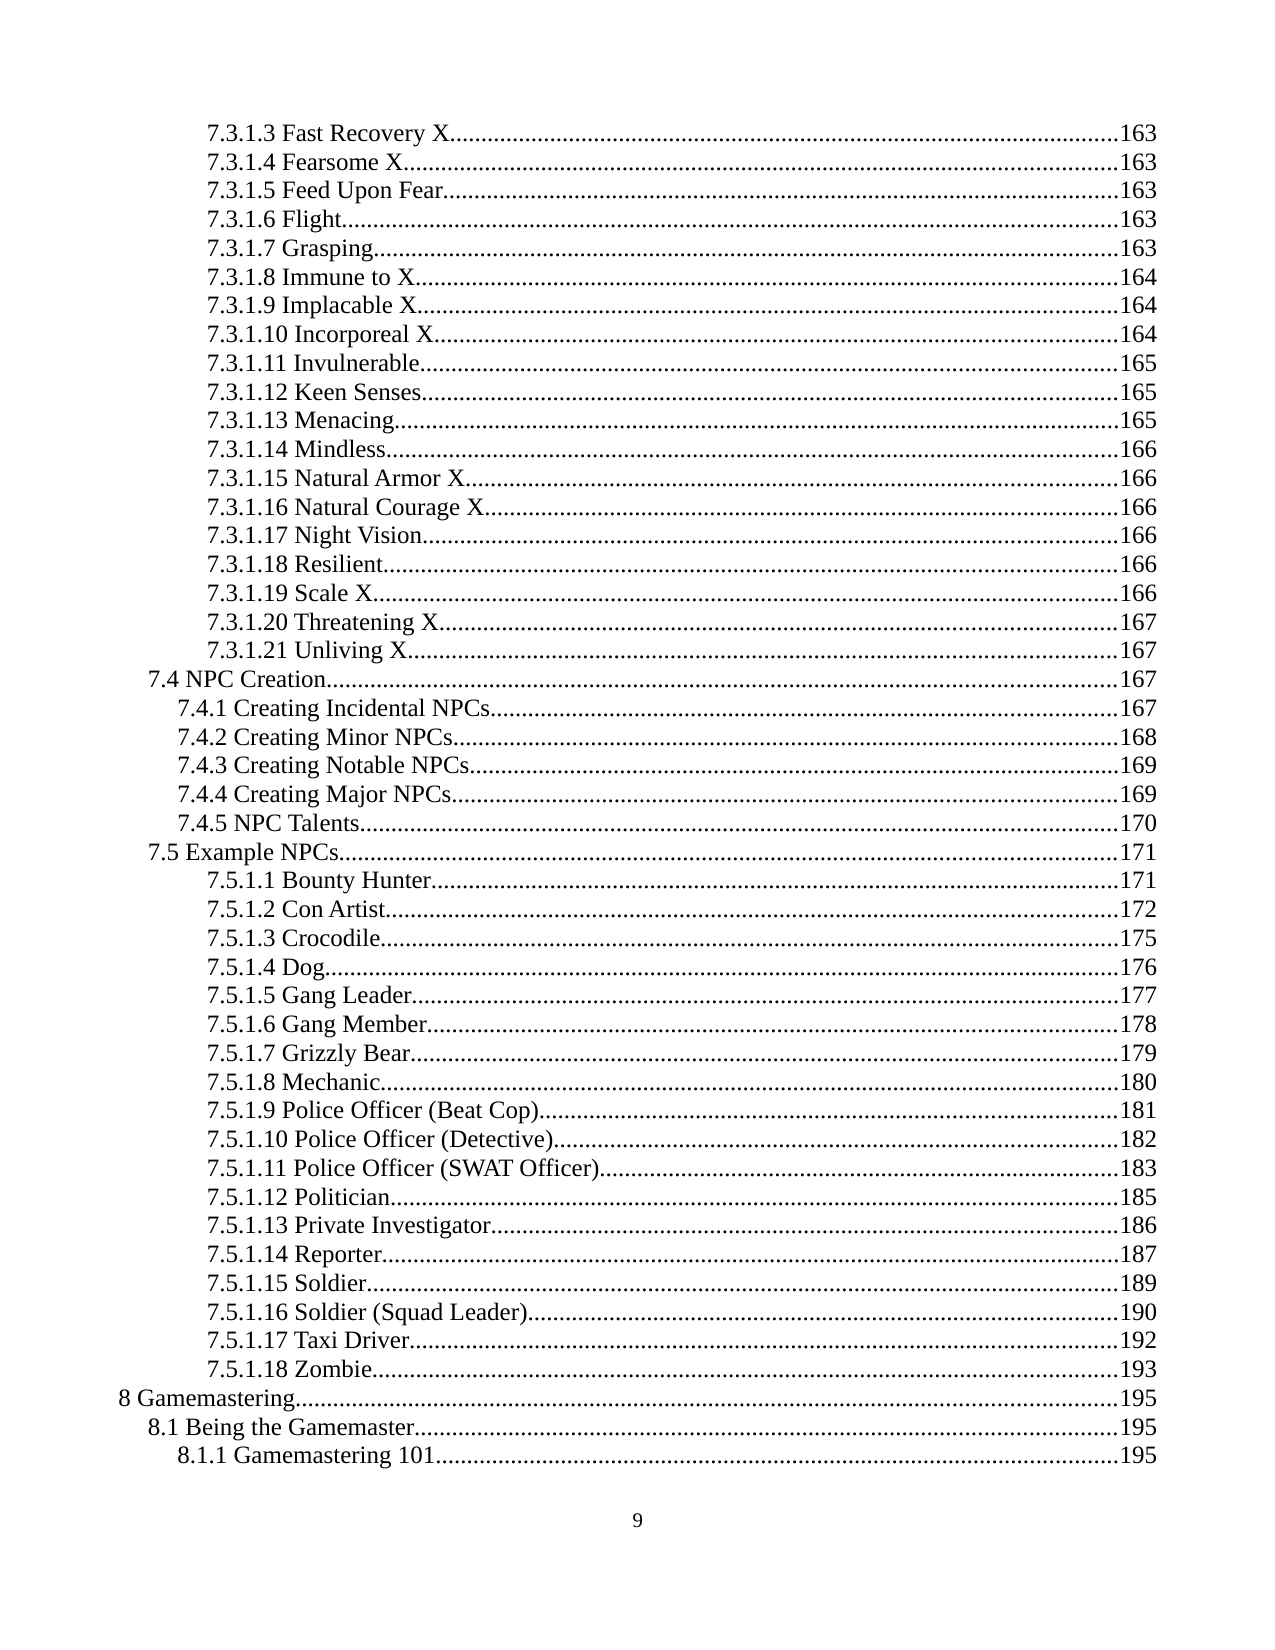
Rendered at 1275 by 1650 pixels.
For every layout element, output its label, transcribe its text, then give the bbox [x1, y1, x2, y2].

text 7.5.1.16 Soldier (Squad Leader) 190 [207, 1297, 1157, 1326]
text 7.3.1.13 Menacing 165 [207, 406, 1157, 434]
text 7.3.1.8 Immune to X 164 [207, 262, 1157, 291]
text 7.3.1.15 Natural Armor X 166 [207, 463, 1157, 492]
text 7.4.3 Creating Notable NPCs 169 [177, 751, 1157, 779]
text 7.5.1.14 Reporter 187 [207, 1239, 1157, 1268]
text 7.3.1.16 Natural Courage X 166 [207, 492, 1157, 521]
text 7.4.5 NPC Talents 170 [177, 808, 1157, 837]
text 7.4 NPC Creation 167 [148, 664, 1157, 693]
text 7.3.1.3 Fast Recovery X 163 [207, 118, 1157, 147]
text 7.5.1.15 Soldier 189 [207, 1268, 1157, 1297]
text 7.3.1.20 Threatening X 167 [207, 607, 1157, 636]
text 7.5.1.2 Con Artist 172 [207, 894, 1157, 923]
text 7.5.1.1 Bounty Hunter 171 [207, 866, 1157, 894]
text 7.5.1.12 Politician 185 [207, 1182, 1157, 1211]
text 7.5.1.3 Crocodile 175 [207, 923, 1157, 952]
text 7.4.4 Creating Major NPCs 169 [177, 779, 1157, 808]
text 7.3.1.12 Keen Senses 165 [207, 377, 1157, 406]
text 7.5.1.13 Private Investigator 186 [207, 1211, 1157, 1239]
text 7.3.1.9 Implacable X 164 [207, 291, 1157, 319]
text 7.3.1.10 Incorporeal X 164 [207, 319, 1157, 348]
text 7.5 Example NPCs 171 [148, 837, 1157, 866]
text 7.3.1.5 Feed Upon Fear 163 [207, 176, 1157, 204]
text 7.5.1.18 Zombie 193 [207, 1354, 1157, 1383]
text 7.3.1.19 Scale X 166 [207, 578, 1157, 607]
text 7.5.1.17 Taxi Driver 192 [207, 1326, 1157, 1354]
text 7.5.1.10 Police Officer (Detective) 182 [207, 1124, 1157, 1153]
text 7.3.1.7 Grasping 163 [207, 233, 1157, 262]
text 7.5.1.9 Police Officer (Beat Cop) 181 [207, 1096, 1157, 1124]
text 7.3.1.14 Mindless 166 [207, 434, 1157, 463]
text 8.1 Being the Gamemaster 195 [148, 1412, 1157, 1441]
text 7.3.1.18 Resilient 166 [207, 549, 1157, 578]
text 7.5.1.4 Dog 176 [207, 952, 1157, 981]
text 8.1.1 Gamemastering 101 195 [177, 1441, 1157, 1469]
text 8 Gamemastering 195 [118, 1383, 1157, 1412]
text 7.5.1.11 Police Officer (SWAT Officer) 183 [207, 1153, 1157, 1182]
text 7.4.2 Creating Minor NPCs 168 [177, 722, 1157, 751]
text 7.5.1.5 Gang Leader 177 [207, 981, 1157, 1009]
text 7.3.1.6 Flight 163 [207, 204, 1157, 233]
text 7.3.1.4 Fearsome X 163 [207, 147, 1157, 176]
text 7.3.1.21 Unliving X 167 [207, 636, 1157, 664]
text 7.5.1.7 Grizzly Bear 179 [207, 1038, 1157, 1067]
text 7.5.1.8 Mechanic 180 [207, 1067, 1157, 1096]
text 7.3.1.17 Night Vision 166 [207, 521, 1157, 549]
text 7.3.1.11 Invulnerable 165 [207, 348, 1157, 377]
text 7.5.1.6 Gang Member 178 [207, 1009, 1157, 1038]
text 7.4.1 Creating Incidental NPCs 167 [177, 693, 1157, 722]
